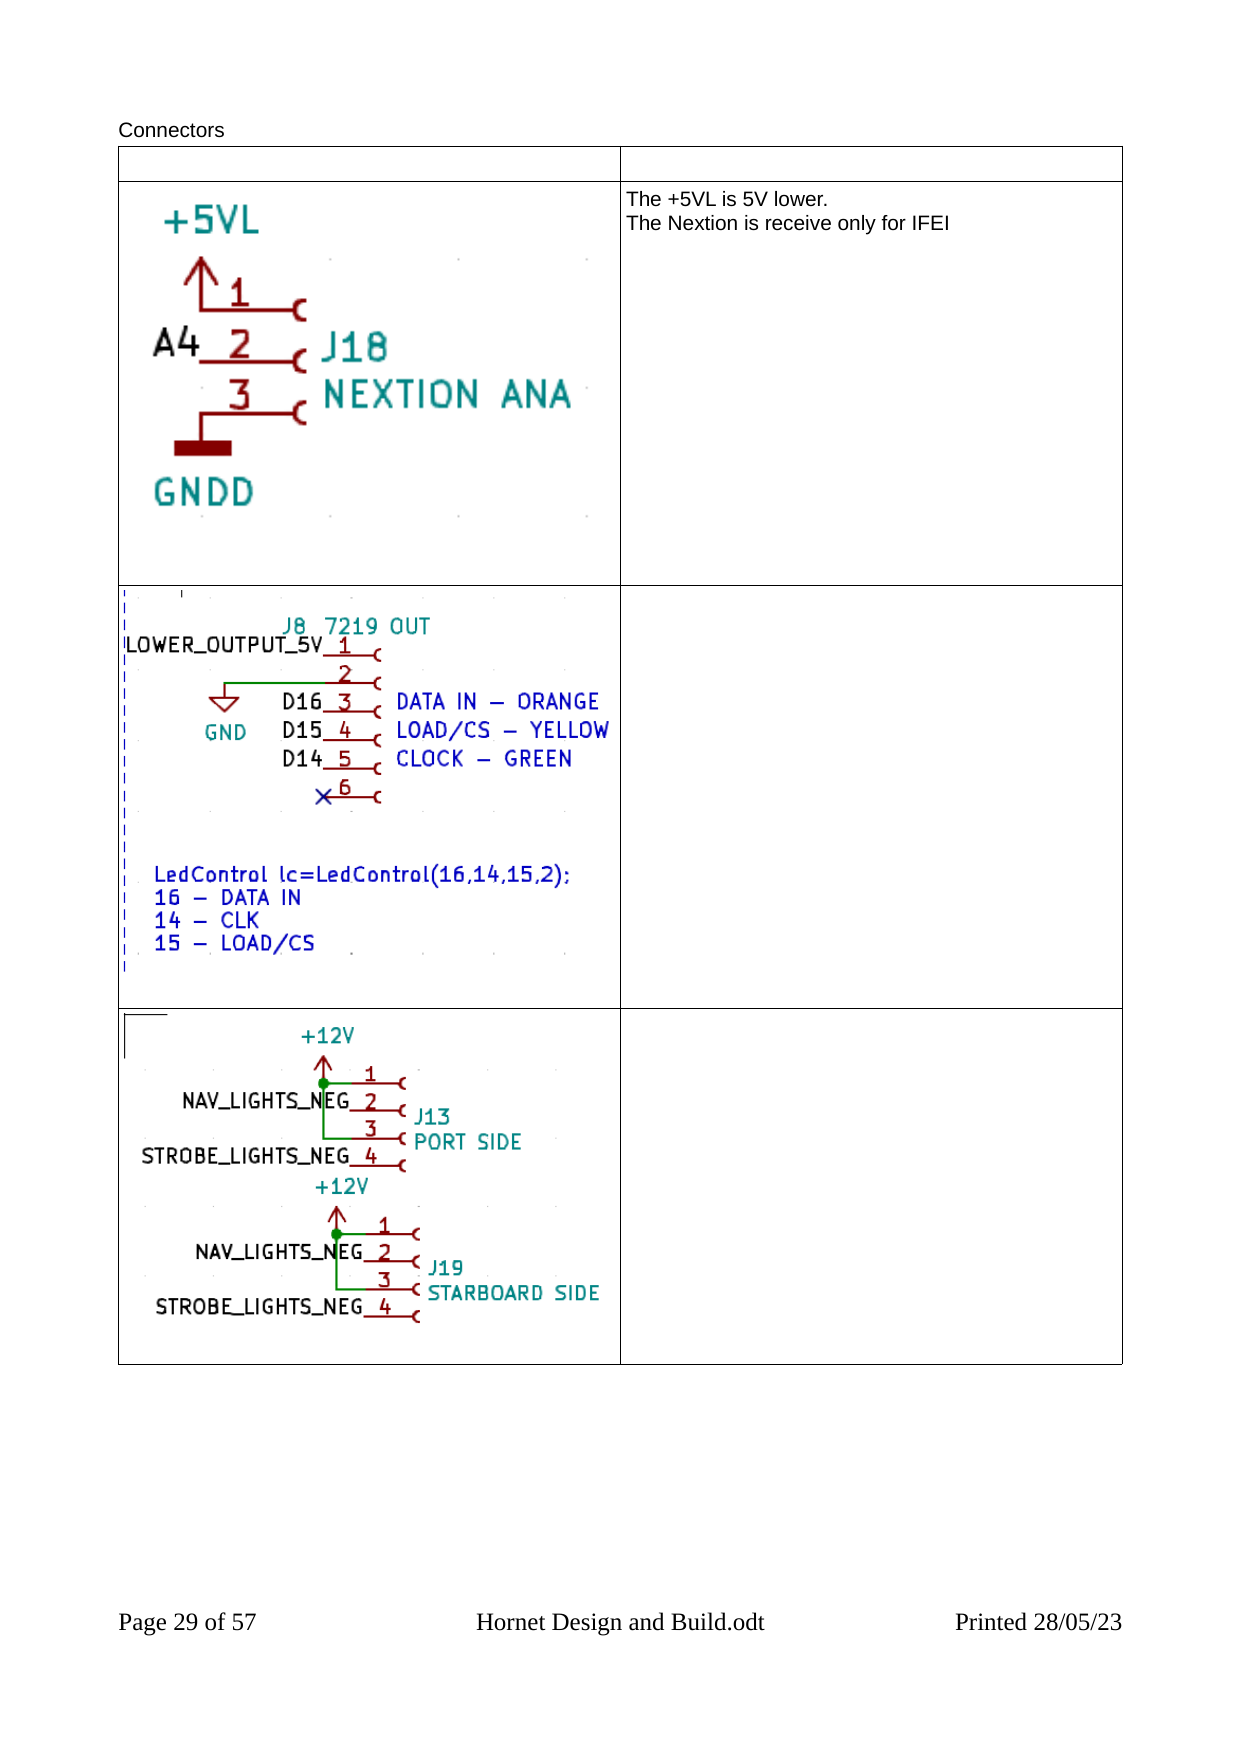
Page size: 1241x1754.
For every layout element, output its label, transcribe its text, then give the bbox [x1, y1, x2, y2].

table_cell [621, 586, 1122, 1008]
table_cell [119, 182, 620, 585]
text Connectors [118, 118, 1122, 142]
picture [123, 1013, 615, 1335]
table_header [621, 147, 1122, 181]
picture [123, 187, 615, 556]
table_cell The +5VL is 5V lower. The Nextion is receive only for IFEI [621, 182, 1122, 585]
table_cell [119, 1009, 620, 1364]
table_cell [621, 1009, 1122, 1364]
table_header [119, 147, 620, 181]
picture [123, 590, 615, 978]
table_cell [119, 586, 620, 1008]
